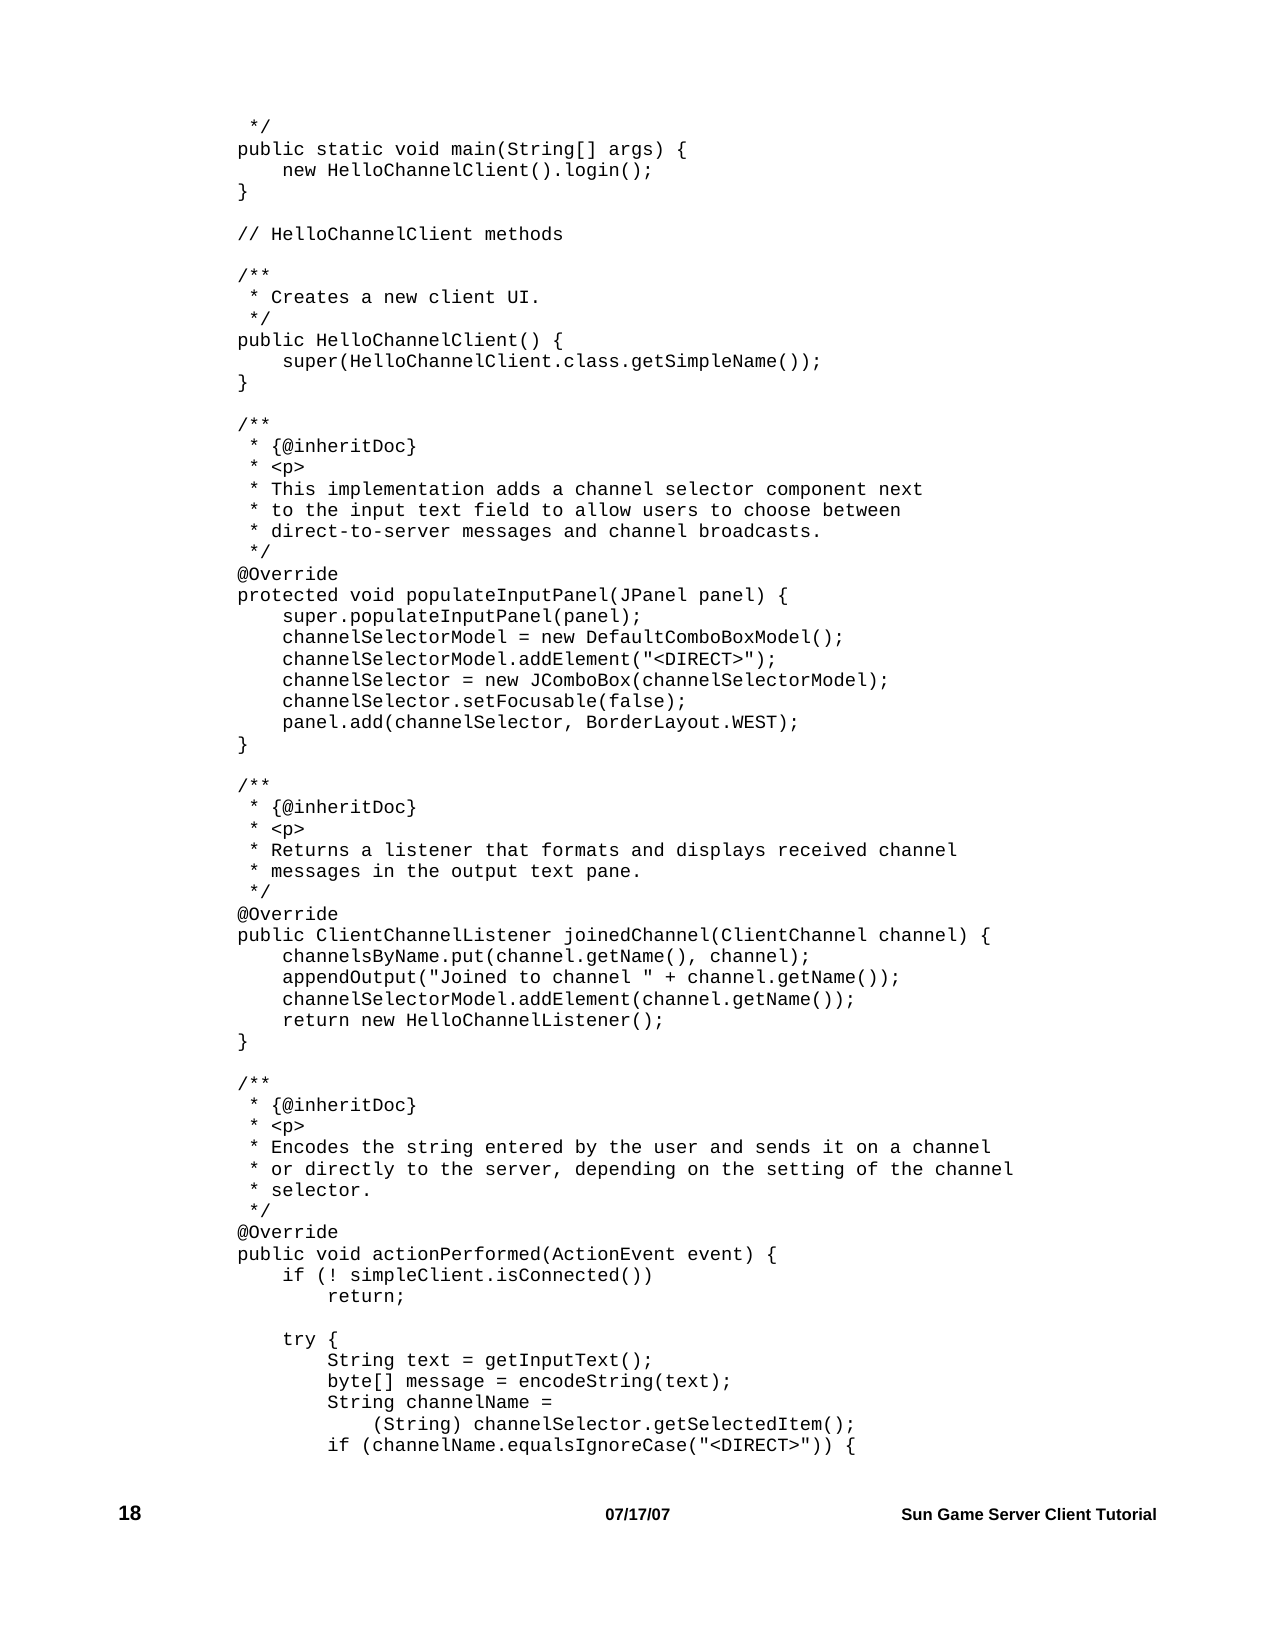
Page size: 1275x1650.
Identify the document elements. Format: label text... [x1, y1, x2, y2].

text */ public static void main(String[] args) { new HelloChannelClient().login(); } // HelloChannelClient methods /** * Creates a new client UI. */ public HelloChannelClient() { super(HelloChannelClient.class.getSimpleName()); } /** * {@inheritDoc} * <p> * This implementation adds a channel selector component next * to the input text field to allow users to choose between * direct-to-server messages and channel broadcasts. */ @Override protected void populateInputPanel(JPanel panel) { super.populateInputPanel(panel); channelSelectorModel = new DefaultComboBoxModel(); channelSelectorModel.addElement("<DIRECT>"); channelSelector = new JComboBox(channelSelectorModel); channelSelector.setFocusable(false); panel.add(channelSelector, BorderLayout.WEST); } /** * {@inheritDoc} * <p> * Returns a listener that formats and displays received channel * messages in the output text pane. */ @Override public ClientChannelListener joinedChannel(ClientChannel channel) { channelsByName.put(channel.getName(), channel); appendOutput("Joined to channel " + channel.getName()); channelSelectorModel.addElement(channel.getName()); return new HelloChannelListener(); } /** * {@inheritDoc} * <p> * Encodes the string entered by the user and sends it on a channel * or directly to the server, depending on the setting of the channel * selector. */ @Override public void actionPerformed(ActionEvent event) { if (! simpleClient.isConnected()) return; try { String text = getInputText(); byte[] message = encodeString(text); String channelName = (String) channelSelector.getSelectedItem(); if (channelName.equalsIgnoreCase("<DIRECT>")) { [192, 118, 1098, 1457]
